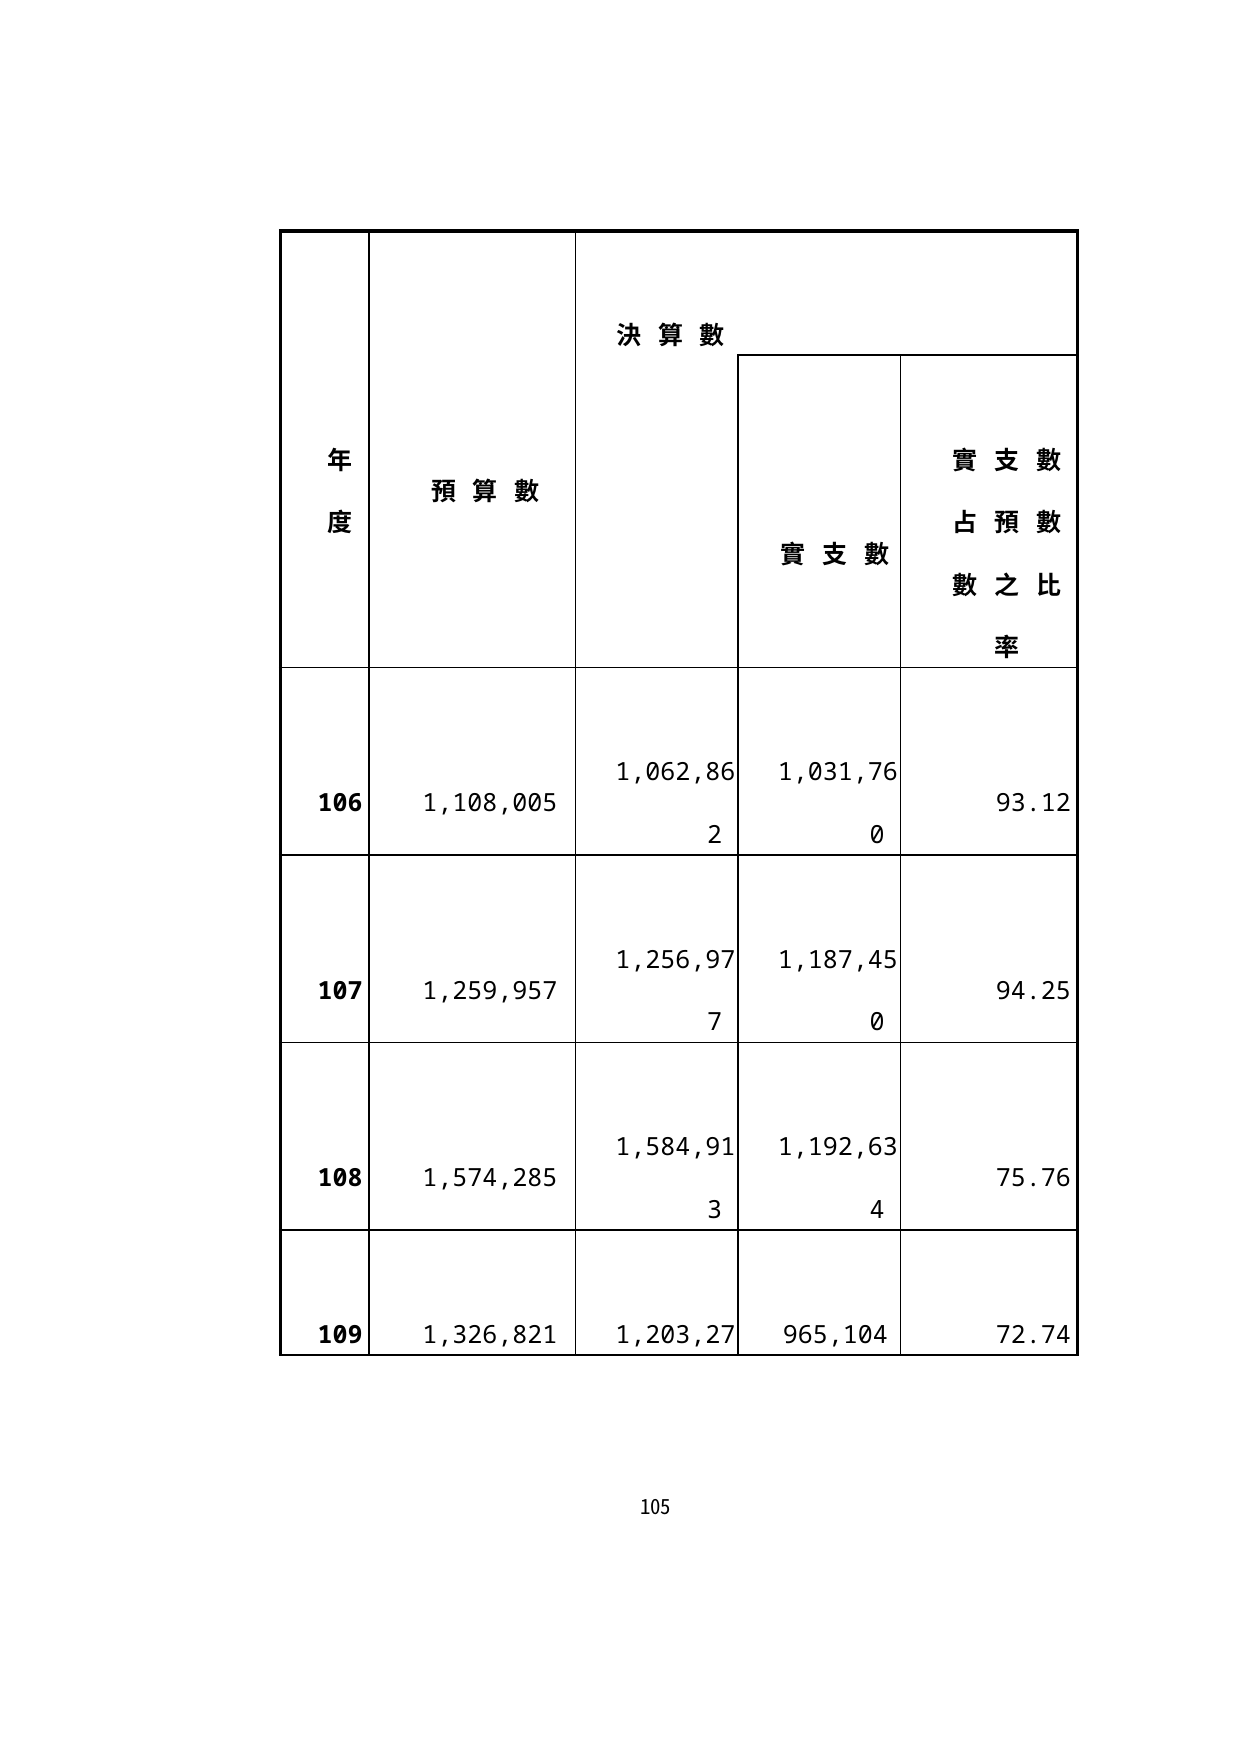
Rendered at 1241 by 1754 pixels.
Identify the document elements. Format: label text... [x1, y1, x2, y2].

table_cell 實支數 [739, 356, 900, 667]
table_cell 1,203,27 [576, 1231, 737, 1354]
table_header 決算數 [576, 233, 738, 354]
table_cell 1,062,862 [576, 668, 737, 854]
table_cell 1,326,821 [370, 1231, 575, 1354]
table_header 預算數 [370, 233, 575, 667]
table_cell 72.74 [901, 1231, 1076, 1354]
table_cell 1,256,977 [576, 856, 737, 1042]
table_cell 109 [282, 1231, 368, 1354]
table_header [738, 233, 1076, 354]
table_cell 965,104 [739, 1231, 900, 1354]
table_cell 1,187,450 [739, 856, 900, 1042]
table_cell 1,574,285 [370, 1043, 575, 1229]
table_cell 1,108,005 [370, 668, 575, 854]
table_cell 1,192,634 [739, 1043, 900, 1229]
table_cell [576, 354, 737, 667]
table_cell 107 [282, 856, 368, 1042]
table_cell 108 [282, 1043, 368, 1229]
table_cell 75.76 [901, 1043, 1076, 1229]
table_cell 106 [282, 668, 368, 854]
table_cell 1,259,957 [370, 856, 575, 1042]
table_cell 94.25 [901, 856, 1076, 1042]
table_header 年度 [282, 233, 368, 667]
table_cell 1,584,913 [576, 1043, 737, 1229]
table_cell 1,031,760 [739, 668, 900, 854]
table_cell 93.12 [901, 668, 1076, 854]
table_cell 實支數占預數數之比率 [901, 356, 1076, 667]
